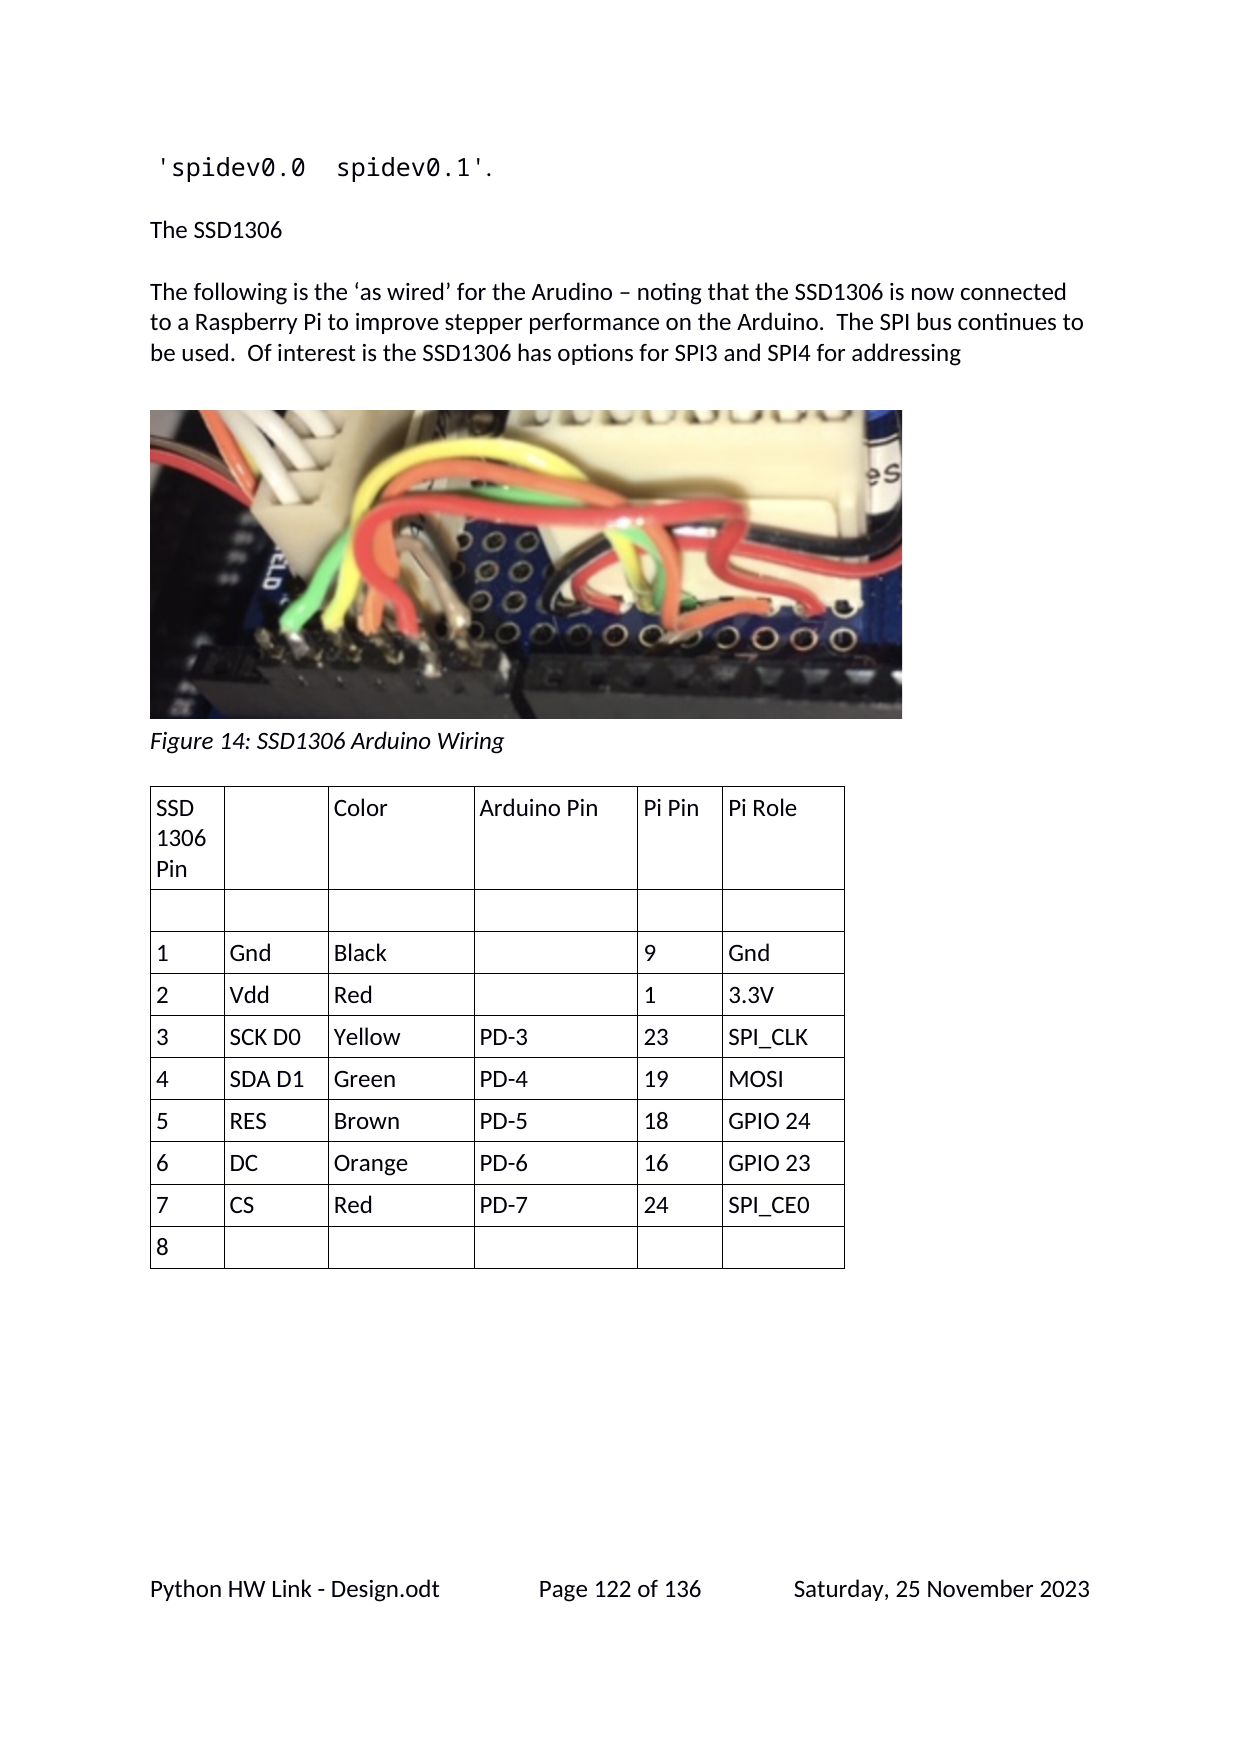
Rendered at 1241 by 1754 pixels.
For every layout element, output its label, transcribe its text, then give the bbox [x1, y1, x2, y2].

table_cell PD-4 [475, 1058, 637, 1099]
table_cell 1 [638, 974, 722, 1015]
table_cell [329, 890, 474, 931]
table_cell SDA D1 [225, 1058, 328, 1099]
table_cell [723, 1227, 844, 1268]
table_cell PD-7 [475, 1185, 637, 1226]
table_cell 18 [638, 1100, 722, 1141]
table_cell 3 [151, 1016, 224, 1057]
table_cell [475, 890, 637, 931]
table_cell GPIO 23 [723, 1142, 844, 1183]
table_cell SPI_CE0 [723, 1185, 844, 1226]
text Figure 14: SSD1306 Arduino Wiring [150, 719, 902, 755]
table_cell [723, 890, 844, 931]
table_cell Brown [329, 1100, 474, 1141]
table_cell Black [329, 932, 474, 973]
table_header Color [329, 787, 474, 889]
table_header SSD 1306 Pin [151, 787, 224, 889]
table_cell 8 [151, 1227, 224, 1268]
table_cell Red [329, 974, 474, 1015]
table_cell CS [225, 1185, 328, 1226]
table_cell 3.3V [723, 974, 844, 1015]
table_cell SCK D0 [225, 1016, 328, 1057]
table_cell 6 [151, 1142, 224, 1183]
table_cell 7 [151, 1185, 224, 1226]
text The following is the ‘as wired’ for the Arudino – noting that the SSD1306 is now connected to a Raspberry Pi to improve stepper performance on the Arduino. The SPI bus continues to be used. Of interest is the SSD1306 has options for SPI3 and SPI4 for addressing [150, 276, 1090, 367]
table_cell 23 [638, 1016, 722, 1057]
table_cell RES [225, 1100, 328, 1141]
table_header Pi Role [723, 787, 844, 889]
table_cell DC [225, 1142, 328, 1183]
table_cell Yellow [329, 1016, 474, 1057]
table_cell Vdd [225, 974, 328, 1015]
table_cell PD-5 [475, 1100, 637, 1141]
table_cell Gnd [723, 932, 844, 973]
table_header Pi Pin [638, 787, 722, 889]
table_cell PD-3 [475, 1016, 637, 1057]
table_cell [475, 1227, 637, 1268]
text The SSD1306 [150, 214, 1090, 245]
table_cell 19 [638, 1058, 722, 1099]
table_cell [329, 1227, 474, 1268]
table_cell [638, 1227, 722, 1268]
table_cell Orange [329, 1142, 474, 1183]
table_cell MOSI [723, 1058, 844, 1099]
table_cell [638, 890, 722, 931]
table_cell Green [329, 1058, 474, 1099]
table_cell 9 [638, 932, 722, 973]
table_cell [225, 1227, 328, 1268]
table_header Arduino Pin [475, 787, 637, 889]
table_cell [475, 932, 637, 973]
table_cell [151, 890, 224, 931]
table_cell GPIO 24 [723, 1100, 844, 1141]
table_cell PD-6 [475, 1142, 637, 1183]
table_cell 4 [151, 1058, 224, 1099]
table_cell 1 [151, 932, 224, 973]
table_cell 16 [638, 1142, 722, 1183]
table_cell 24 [638, 1185, 722, 1226]
table_cell SPI_CLK [723, 1016, 844, 1057]
table_header [225, 787, 328, 889]
text 'spidev0.0 spidev0.1'. [150, 150, 1090, 184]
table_cell 5 [151, 1100, 224, 1141]
picture [150, 410, 903, 719]
table_cell 2 [151, 974, 224, 1015]
table_cell Gnd [225, 932, 328, 973]
table_cell Red [329, 1185, 474, 1226]
table_cell [225, 890, 328, 931]
table_cell [475, 974, 637, 1015]
